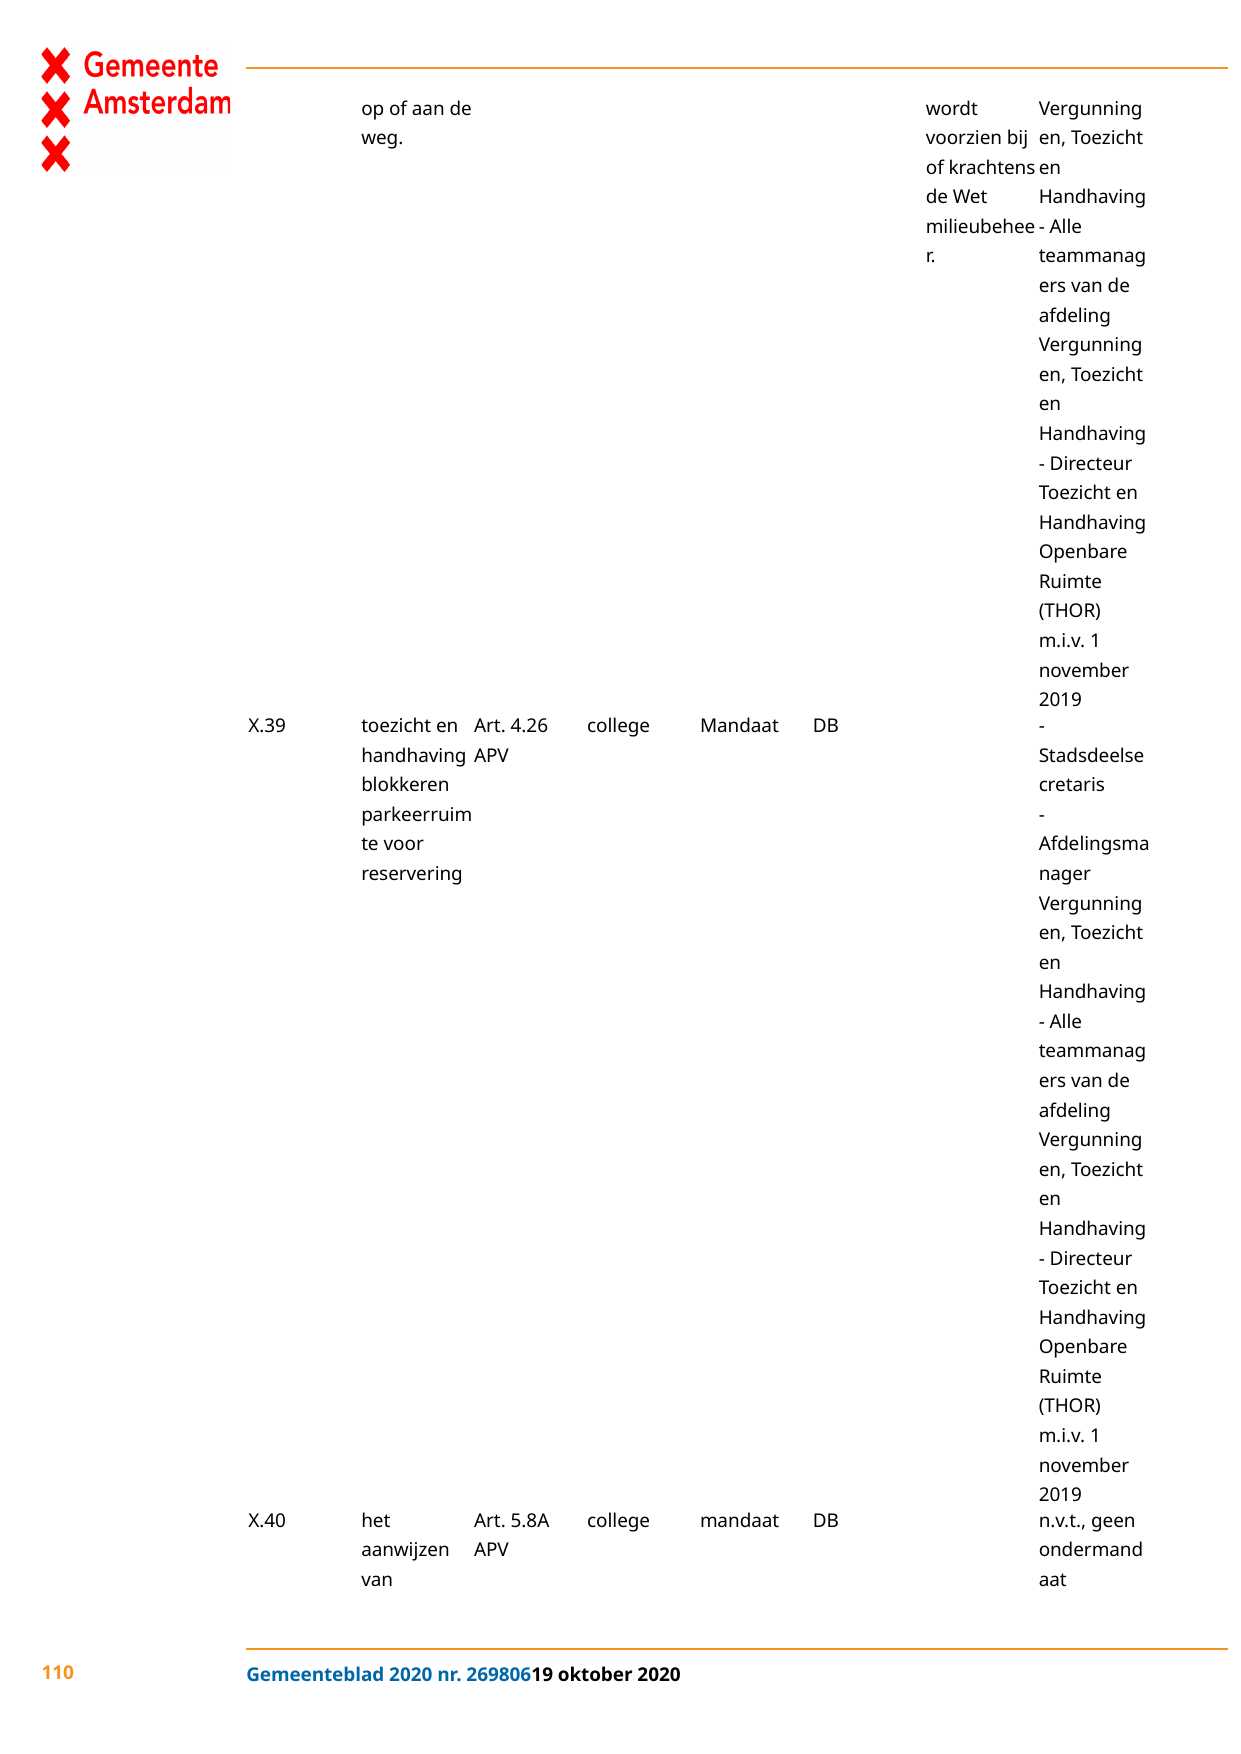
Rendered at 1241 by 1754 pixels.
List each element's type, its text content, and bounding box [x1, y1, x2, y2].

table_cell [926, 712, 1038, 1507]
picture [41, 47, 231, 172]
table_cell wordt voorzien bij of krachtens de Wet milieubeheer. [926, 95, 1038, 712]
table_cell n.v.t., geen ondermandaat [1039, 1507, 1152, 1592]
table_cell Vergunningen, Toezicht en Handhaving - Alle teammanagers van de afdeling Vergunningen, Toezicht en Handhaving - Directeur Toezicht en Handhaving Openbare Ruimte (THOR) m.i.v. 1 november 2019 [1039, 95, 1152, 712]
table_cell [700, 95, 813, 712]
table_cell [587, 95, 700, 712]
table_cell DB [813, 1507, 926, 1592]
table_cell - Stadsdeelsecretaris - Afdelingsmanager Vergunningen, Toezicht en Handhaving - Alle teammanagers van de afdeling Vergunningen, Toezicht en Handhaving - Directeur Toezicht en Handhaving Openbare Ruimte (THOR) m.i.v. 1 november 2019 [1039, 712, 1152, 1507]
table_cell toezicht en handhaving blokkeren parkeerruimte voor reservering [361, 712, 474, 1507]
table_cell Mandaat [700, 712, 813, 1507]
table_cell [248, 95, 361, 712]
table_cell Art. 5.8A APV [474, 1507, 587, 1592]
table_cell mandaat [700, 1507, 813, 1592]
table_cell [926, 1507, 1038, 1592]
table_cell DB [813, 712, 926, 1507]
table_cell [474, 95, 587, 712]
table_cell op of aan de weg. [361, 95, 474, 712]
table_cell college [587, 712, 700, 1507]
table_cell Art. 4.26 APV [474, 712, 587, 1507]
table_cell X.40 [248, 1507, 361, 1592]
table_cell het aanwijzen van [361, 1507, 474, 1592]
table_cell college [587, 1507, 700, 1592]
table_cell X.39 [248, 712, 361, 1507]
table_cell [813, 95, 926, 712]
